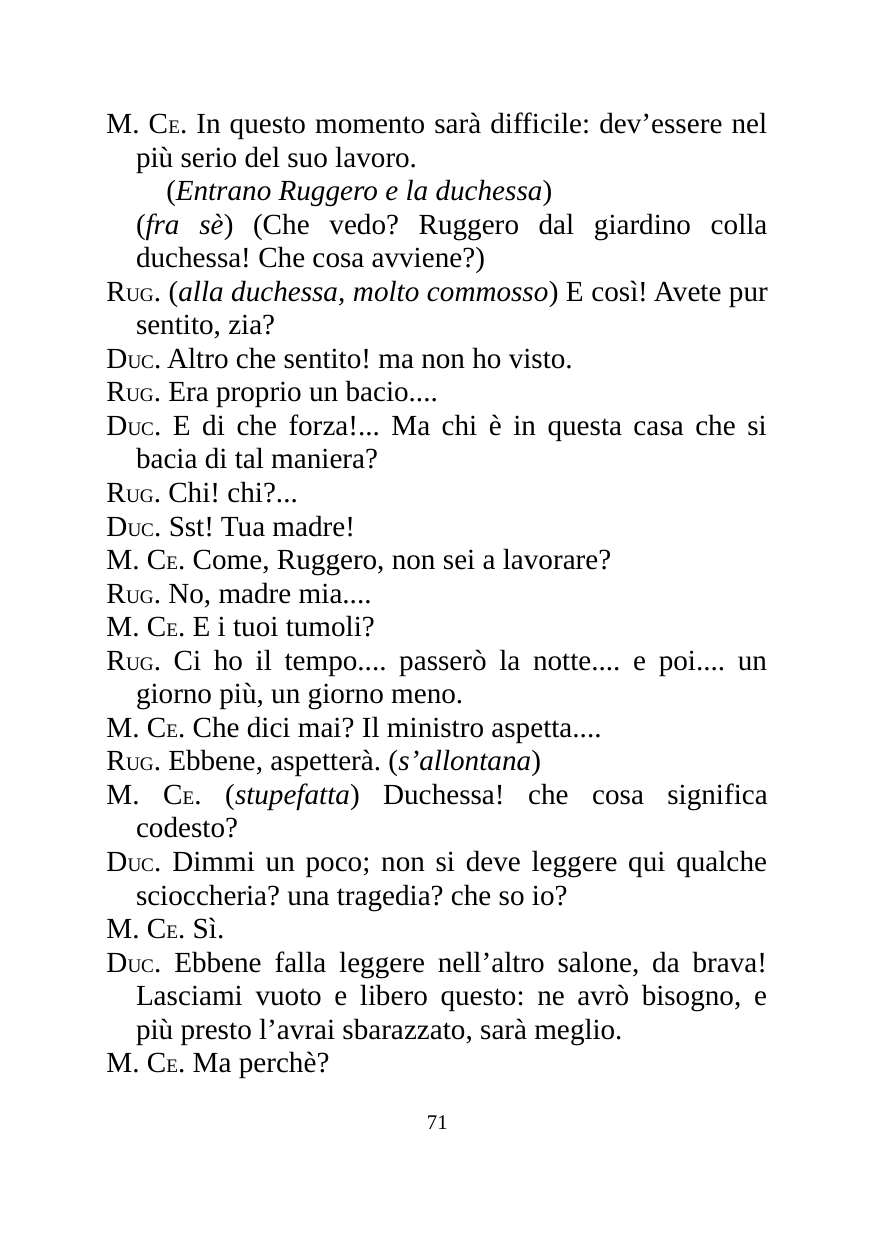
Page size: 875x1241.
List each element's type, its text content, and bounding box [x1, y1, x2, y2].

text Rug. Ci ho il tempo.... passerò la notte.... e poi.... un giorno più, un giorno meno. [106, 643, 768, 710]
text Duc. Dimmi un poco; non si deve leggere qui qualche scioccheria? una tragedia? che so io? [106, 844, 768, 911]
text Rug. Era proprio un bacio.... [106, 374, 768, 408]
text M. Ce. Che dici mai? Il ministro aspetta.... [106, 710, 768, 743]
text (fra sè) (Che vedo? Ruggero dal giardino colla duchessa! Che cosa avviene?) [136, 207, 768, 274]
text M. Ce. (stupefatta) Duchessa! che cosa significa codesto? [106, 777, 768, 844]
text (Entrano Ruggero e la duchessa) [166, 173, 768, 207]
text M. Ce. Come, Ruggero, non sei a lavorare? [106, 542, 768, 576]
text M. Ce. Ma perchè? [106, 1045, 768, 1079]
text Rug. Ebbene, aspetterà. (s’allontana) [106, 743, 768, 777]
text Duc. Sst! Tua madre! [106, 509, 768, 542]
text Rug. Chi! chi?... [106, 475, 768, 509]
text Duc. E di che forza!... Ma chi è in questa casa che si bacia di tal maniera? [106, 408, 768, 475]
text M. Ce. In questo momento sarà difficile: dev’essere nel più serio del suo lavoro. [106, 106, 768, 173]
text Duc. Altro che sentito! ma non ho visto. [106, 341, 768, 374]
text M. Ce. E i tuoi tumoli? [106, 609, 768, 643]
text Duc. Ebbene falla leggere nell’altro salone, da brava! Lasciami vuoto e libero questo: ne avrò bisogno, e più presto l’avrai sbarazzato, sarà meglio. [106, 945, 768, 1045]
text Rug. No, madre mia.... [106, 576, 768, 609]
text Rug. (alla duchessa, molto commosso) E così! Avete pur sentito, zia? [106, 274, 768, 341]
text M. Ce. Sì. [106, 911, 768, 945]
